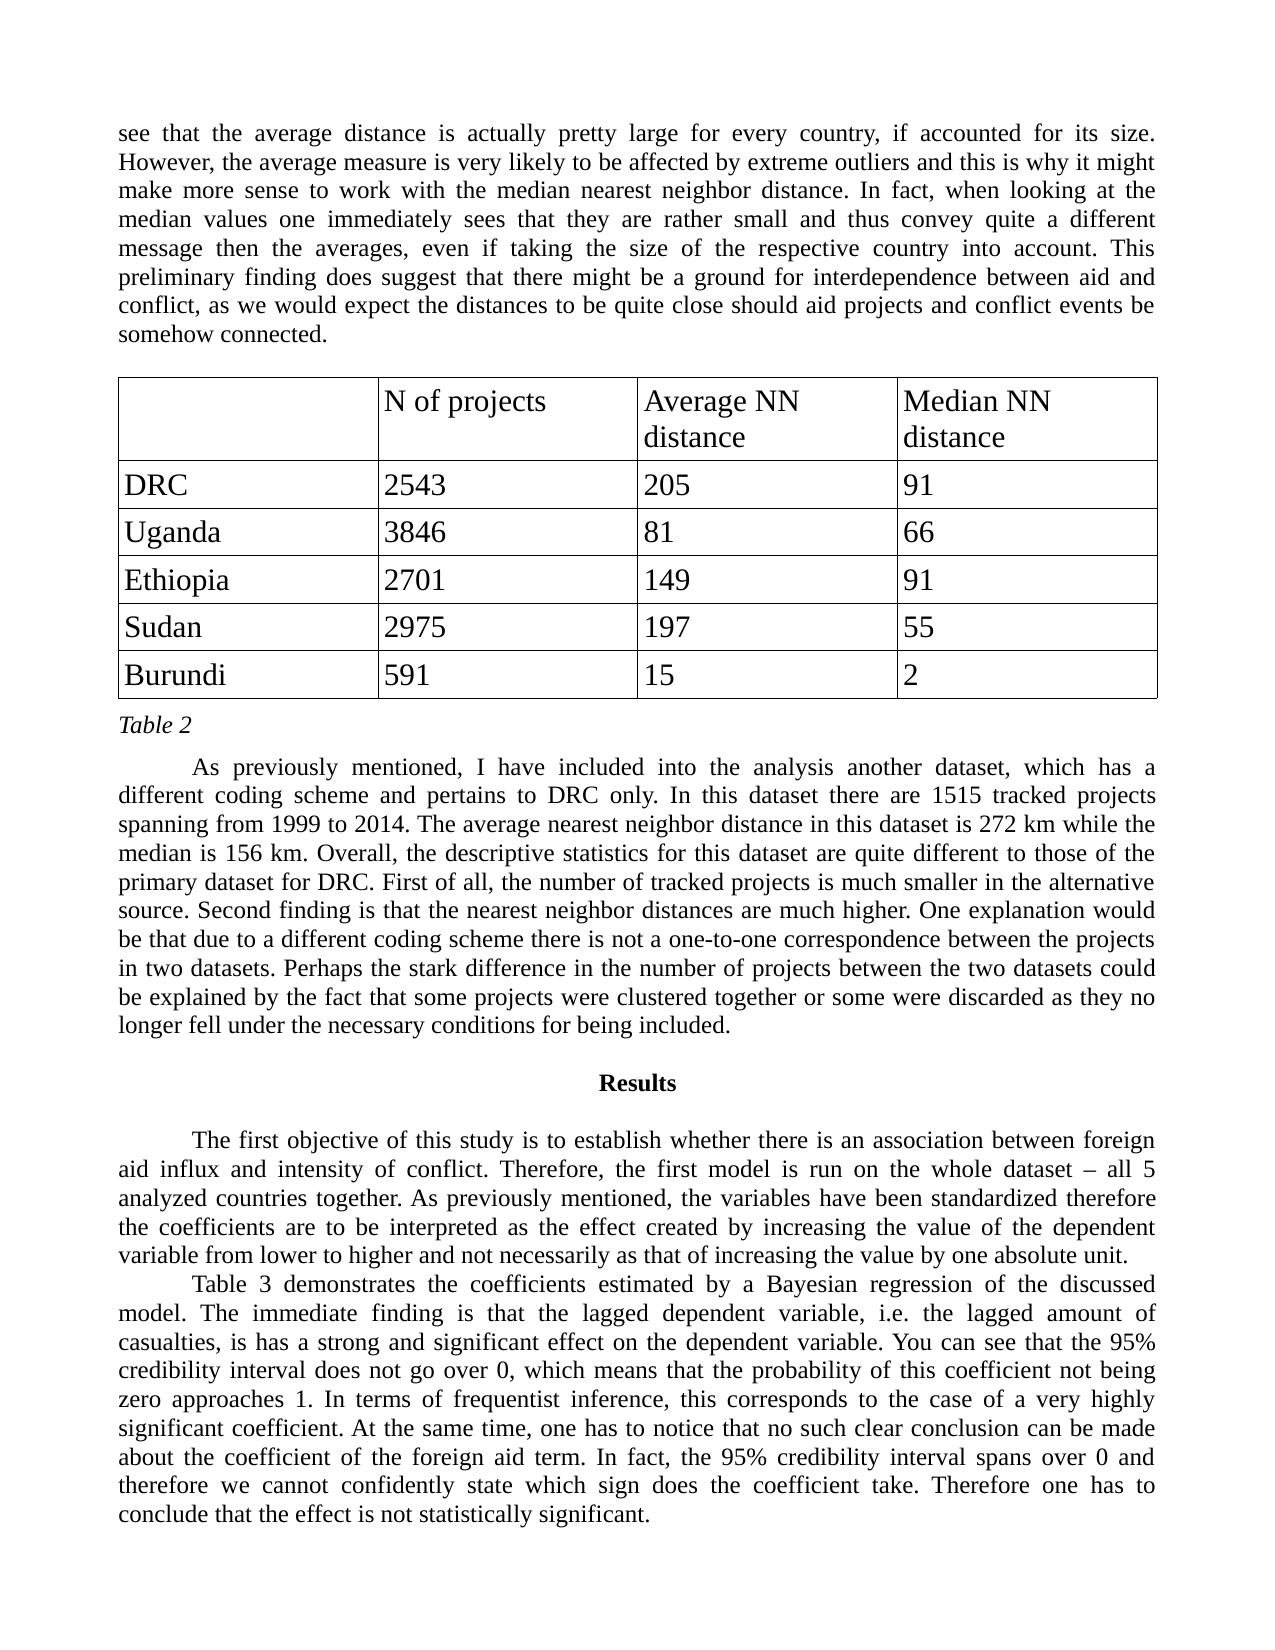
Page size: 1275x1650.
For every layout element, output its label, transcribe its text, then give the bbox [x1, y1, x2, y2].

table_cell 66 [898, 509, 1157, 555]
table_cell 197 [638, 604, 897, 650]
table_header N of projects [379, 378, 637, 460]
table_header Median NN distance [898, 378, 1157, 460]
table_cell 591 [379, 651, 637, 698]
table_cell Uganda [119, 509, 378, 555]
table_cell Burundi [119, 651, 378, 698]
table_cell 91 [898, 461, 1157, 508]
table_cell 81 [638, 509, 897, 555]
table_cell DRC [119, 461, 378, 508]
table_cell 91 [898, 556, 1157, 603]
table_cell 55 [898, 604, 1157, 650]
text see that the average distance is actually pretty large for every country, if accounted for its size. However, the average measure is very likely to be affected by extreme outliers and this is why it might make more sense to work with the median nearest neighbor distance. In fact, when looking at the median values one immediately sees that they are rather small and thus convey quite a different message then the averages, even if taking the size of the respective country into account. This preliminary finding does suggest that there might be a ground for interdependence between aid and conflict, as we would expect the distances to be quite close should aid projects and conflict events be somehow connected. [118, 118, 1157, 348]
table_cell 205 [638, 461, 897, 508]
text Results [118, 1068, 1157, 1097]
table_cell Sudan [119, 604, 378, 650]
text Table 2 [118, 710, 1157, 739]
table_cell 3846 [379, 509, 637, 555]
table_cell 2701 [379, 556, 637, 603]
table_cell 2 [898, 651, 1157, 698]
table_cell 2975 [379, 604, 637, 650]
text Table 3 demonstrates the coefficients estimated by a Bayesian regression of the discussed model. The immediate finding is that the lagged dependent variable, i.e. the lagged amount of casualties, is has a strong and significant effect on the dependent variable. You can see that the 95% credibility interval does not go over 0, which means that the probability of this coefficient not being zero approaches 1. In terms of frequentist inference, this corresponds to the case of a very highly significant coefficient. At the same time, one has to notice that no such clear conclusion can be made about the coefficient of the foreign aid term. In fact, the 95% credibility interval spans over 0 and therefore we cannot confidently state which sign does the coefficient take. Therefore one has to conclude that the effect is not statistically significant. [118, 1269, 1157, 1528]
table_cell 2543 [379, 461, 637, 508]
table_cell Ethiopia [119, 556, 378, 603]
table_header Average NN distance [638, 378, 897, 460]
table_cell 149 [638, 556, 897, 603]
text As previously mentioned, I have included into the analysis another dataset, which has a different coding scheme and pertains to DRC only. In this dataset there are 1515 tracked projects spanning from 1999 to 2014. The average nearest neighbor distance in this dataset is 272 km while the median is 156 km. Overall, the descriptive statistics for this dataset are quite different to those of the primary dataset for DRC. First of all, the number of tracked projects is much smaller in the alternative source. Second finding is that the nearest neighbor distances are much higher. One explanation would be that due to a different coding scheme there is not a one-to-one correspondence between the projects in two datasets. Perhaps the stark difference in the number of projects between the two datasets could be explained by the fact that some projects were clustered together or some were discarded as they no longer fell under the necessary conditions for being included. [118, 752, 1157, 1039]
table_header [119, 378, 378, 460]
text The first objective of this study is to establish whether there is an association between foreign aid influx and intensity of conflict. Therefore, the first model is run on the whole dataset – all 5 analyzed countries together. As previously mentioned, the variables have been standardized therefore the coefficients are to be interpreted as the effect created by increasing the value of the dependent variable from lower to higher and not necessarily as that of increasing the value by one absolute unit. [118, 1125, 1157, 1269]
table_cell 15 [638, 651, 897, 698]
